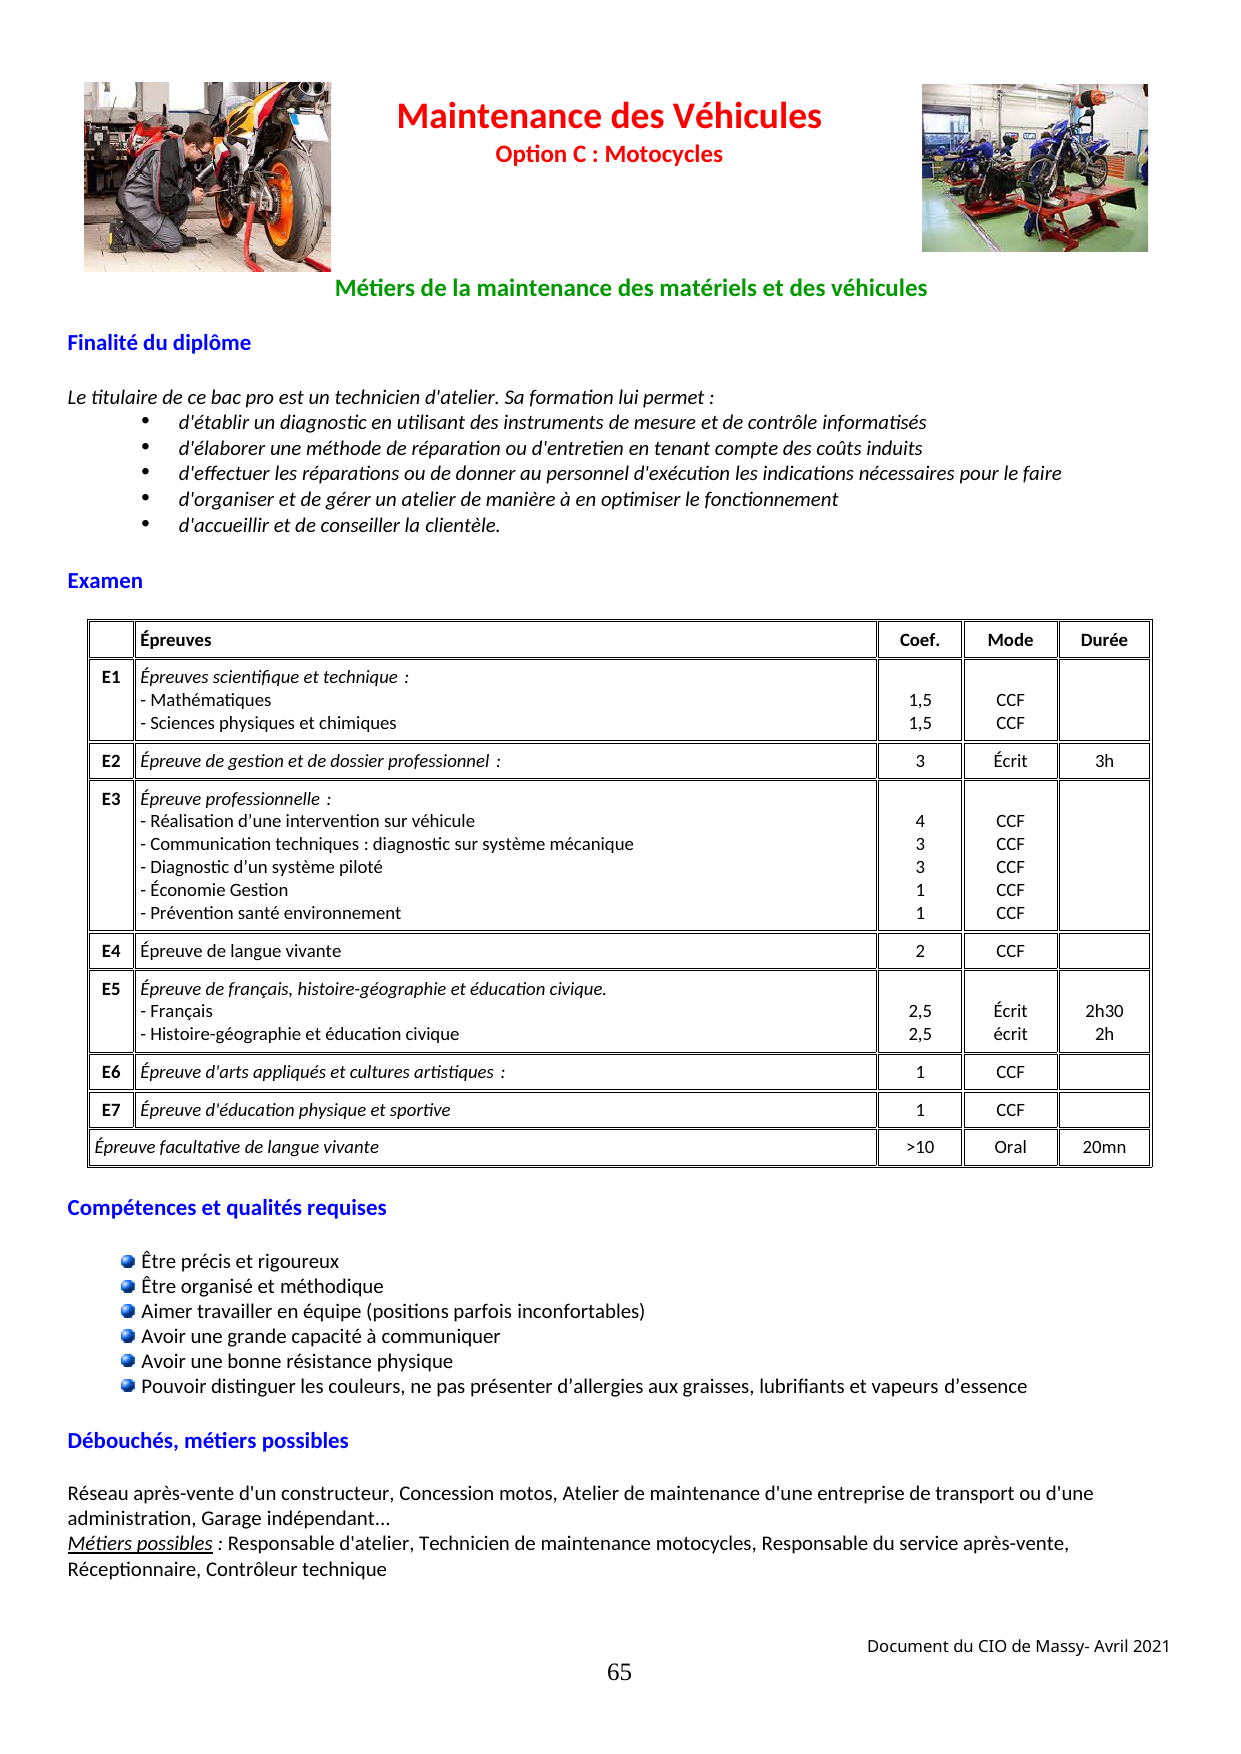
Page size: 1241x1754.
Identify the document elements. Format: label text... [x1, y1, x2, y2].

picture [121, 1280, 135, 1293]
table_cell 4 3 3 1 1 [879, 781, 961, 930]
picture [922, 84, 1149, 252]
table_cell E3 [90, 781, 133, 930]
text Métiers possibles : Responsable d'atelier, Technicien de maintenance motocycles, Responsable du service après-vente, Réceptionnaire, Contrôleur technique [67, 1531, 1171, 1581]
picture [121, 1255, 135, 1268]
list Pouvoir distinguer les couleurs, ne pas présenter d’allergies aux graisses, lubrifiants et vapeurs d’essence [121, 1373, 1171, 1398]
table_cell Écrit [965, 744, 1057, 778]
table_cell 3h [1060, 744, 1149, 778]
list Être organisé et méthodique [121, 1274, 1171, 1299]
table_cell E6 [90, 1055, 133, 1089]
table_cell Épreuve de français, histoire-géographie et éducation civique. - Français - Histoire-géographie et éducation civique [136, 971, 876, 1052]
list Avoir une grande capacité à communiquer [121, 1323, 1171, 1348]
picture [121, 1304, 135, 1318]
table_cell CCF [965, 1055, 1057, 1089]
table_cell CCF [965, 1093, 1057, 1127]
table_cell Épreuve d'éducation physique et sportive [136, 1093, 876, 1127]
table_cell 2h30 2h [1060, 971, 1149, 1052]
table_header Épreuves [136, 622, 876, 657]
table_cell Épreuve d'arts appliqués et cultures artistiques : [136, 1055, 876, 1089]
table_cell E2 [90, 744, 133, 778]
table_cell [1060, 781, 1149, 930]
text Métiers de la maintenance des matériels et des véhicules [91, 69, 1171, 302]
table_cell >10 [879, 1130, 961, 1165]
text Compétences et qualités requises [67, 1193, 1171, 1221]
list Être précis et rigoureux [121, 1249, 1171, 1274]
table_cell CCF CCF [965, 660, 1057, 740]
table_cell 2 [879, 934, 961, 968]
table_cell E7 [90, 1093, 133, 1127]
picture [121, 1379, 135, 1392]
table_cell CCF CCF CCF CCF CCF [965, 781, 1057, 930]
list d'élaborer une méthode de réparation ou d'entretien en tenant compte des coûts induits [141, 435, 1171, 461]
list Avoir une bonne résistance physique [121, 1348, 1171, 1373]
table_cell Épreuve facultative de langue vivante [90, 1130, 876, 1165]
table_header Coef. [879, 622, 961, 657]
list d'organiser et de gérer un atelier de manière à en optimiser le fonctionnement [141, 486, 1171, 512]
table_header Mode [965, 622, 1057, 657]
picture [84, 82, 332, 272]
table_cell Écrit écrit [965, 971, 1057, 1052]
picture [121, 1354, 135, 1367]
table_cell 1,5 1,5 [879, 660, 961, 740]
list d'accueillir et de conseiller la clientèle. [141, 512, 1171, 537]
table_cell Épreuve de gestion et de dossier professionnel : [136, 744, 876, 778]
table_cell 20mn [1060, 1130, 1149, 1165]
table_cell E5 [90, 971, 133, 1052]
text Examen [67, 566, 1171, 594]
table_cell Oral [965, 1130, 1057, 1165]
table_cell [1060, 934, 1149, 968]
list Aimer travailler en équipe (positions parfois inconfortables) [121, 1299, 1171, 1323]
table_cell [1060, 1093, 1149, 1127]
subtitle Débouchés, métiers possibles [67, 1426, 1171, 1454]
table_cell 3 [879, 744, 961, 778]
table_cell 1 [879, 1055, 961, 1089]
table_cell 1 [879, 1093, 961, 1127]
list Réseau après-vente d'un constructeur, Concession motos, Atelier de maintenance d'une entreprise de transport ou d'une administration, Garage indépendant... [67, 1480, 1171, 1531]
list d'effectuer les réparations ou de donner au personnel d'exécution les indications nécessaires pour le faire [141, 461, 1171, 486]
table_cell CCF [965, 934, 1057, 968]
table_cell Épreuves scientifique et technique : - Mathématiques - Sciences physiques et chimiques [136, 660, 876, 740]
table_cell 2,5 2,5 [879, 971, 961, 1052]
table_cell [1060, 1055, 1149, 1089]
table_header Durée [1060, 622, 1149, 657]
picture [121, 1329, 135, 1343]
subtitle Le titulaire de ce bac pro est un technicien d'atelier. Sa formation lui permet : [67, 384, 1171, 409]
list d'établir un diagnostic en utilisant des instruments de mesure et de contrôle informatisés [141, 409, 1171, 435]
table_header [90, 622, 133, 657]
text Finalité du diplôme [67, 328, 1171, 356]
table_cell Épreuve de langue vivante [136, 934, 876, 968]
table_cell E1 [90, 660, 133, 740]
table_cell E4 [90, 934, 133, 968]
table_cell Épreuve professionnelle : - Réalisation d’une intervention sur véhicule - Communication techniques : diagnostic sur système mécanique - Diagnostic d’un système piloté - Économie Gestion - Prévention santé environnement [136, 781, 876, 930]
table_cell [1060, 660, 1149, 740]
